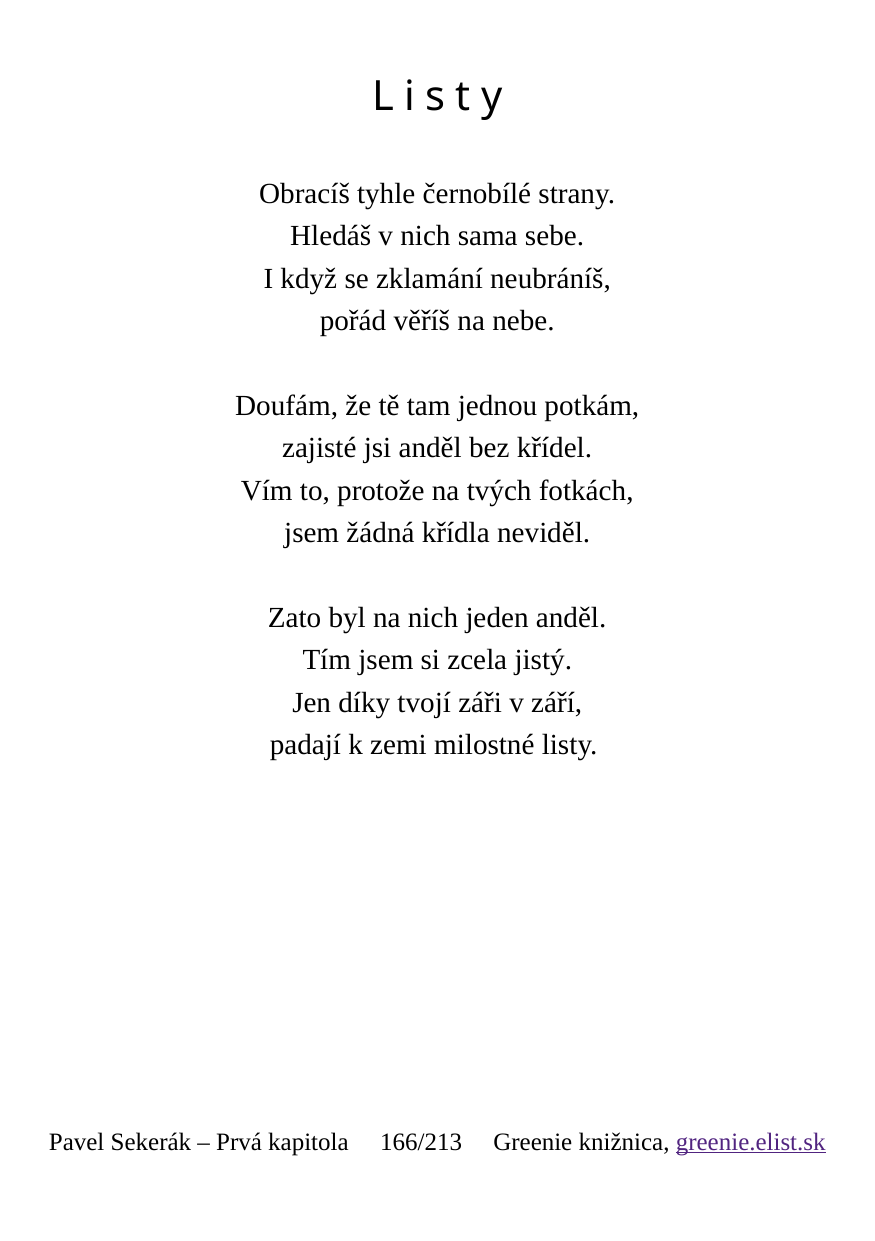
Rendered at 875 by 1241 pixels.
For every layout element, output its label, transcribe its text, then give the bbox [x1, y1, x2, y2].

text Hledáš v nich sama sebe. [41, 218, 833, 252]
text Tím jsem si zcela jistý. [41, 642, 833, 676]
text Obracíš tyhle černobílé strany. [41, 176, 833, 209]
text jsem žádná křídla neviděl. [41, 515, 833, 549]
text zajisté jsi anděl bez křídel. [41, 430, 833, 464]
text Doufám, že tě tam jednou potkám, [41, 388, 833, 422]
subtitle Listy [41, 66, 833, 123]
text Vím to, protože na tvých fotkách, [41, 473, 833, 506]
text padají k zemi milostné listy. [41, 727, 833, 761]
text pořád věříš na nebe. [41, 303, 833, 337]
text Zato byl na nich jeden anděl. [41, 600, 833, 633]
text Jen díky tvojí záři v září, [41, 685, 833, 718]
text I když se zklamání neubráníš, [41, 261, 833, 294]
